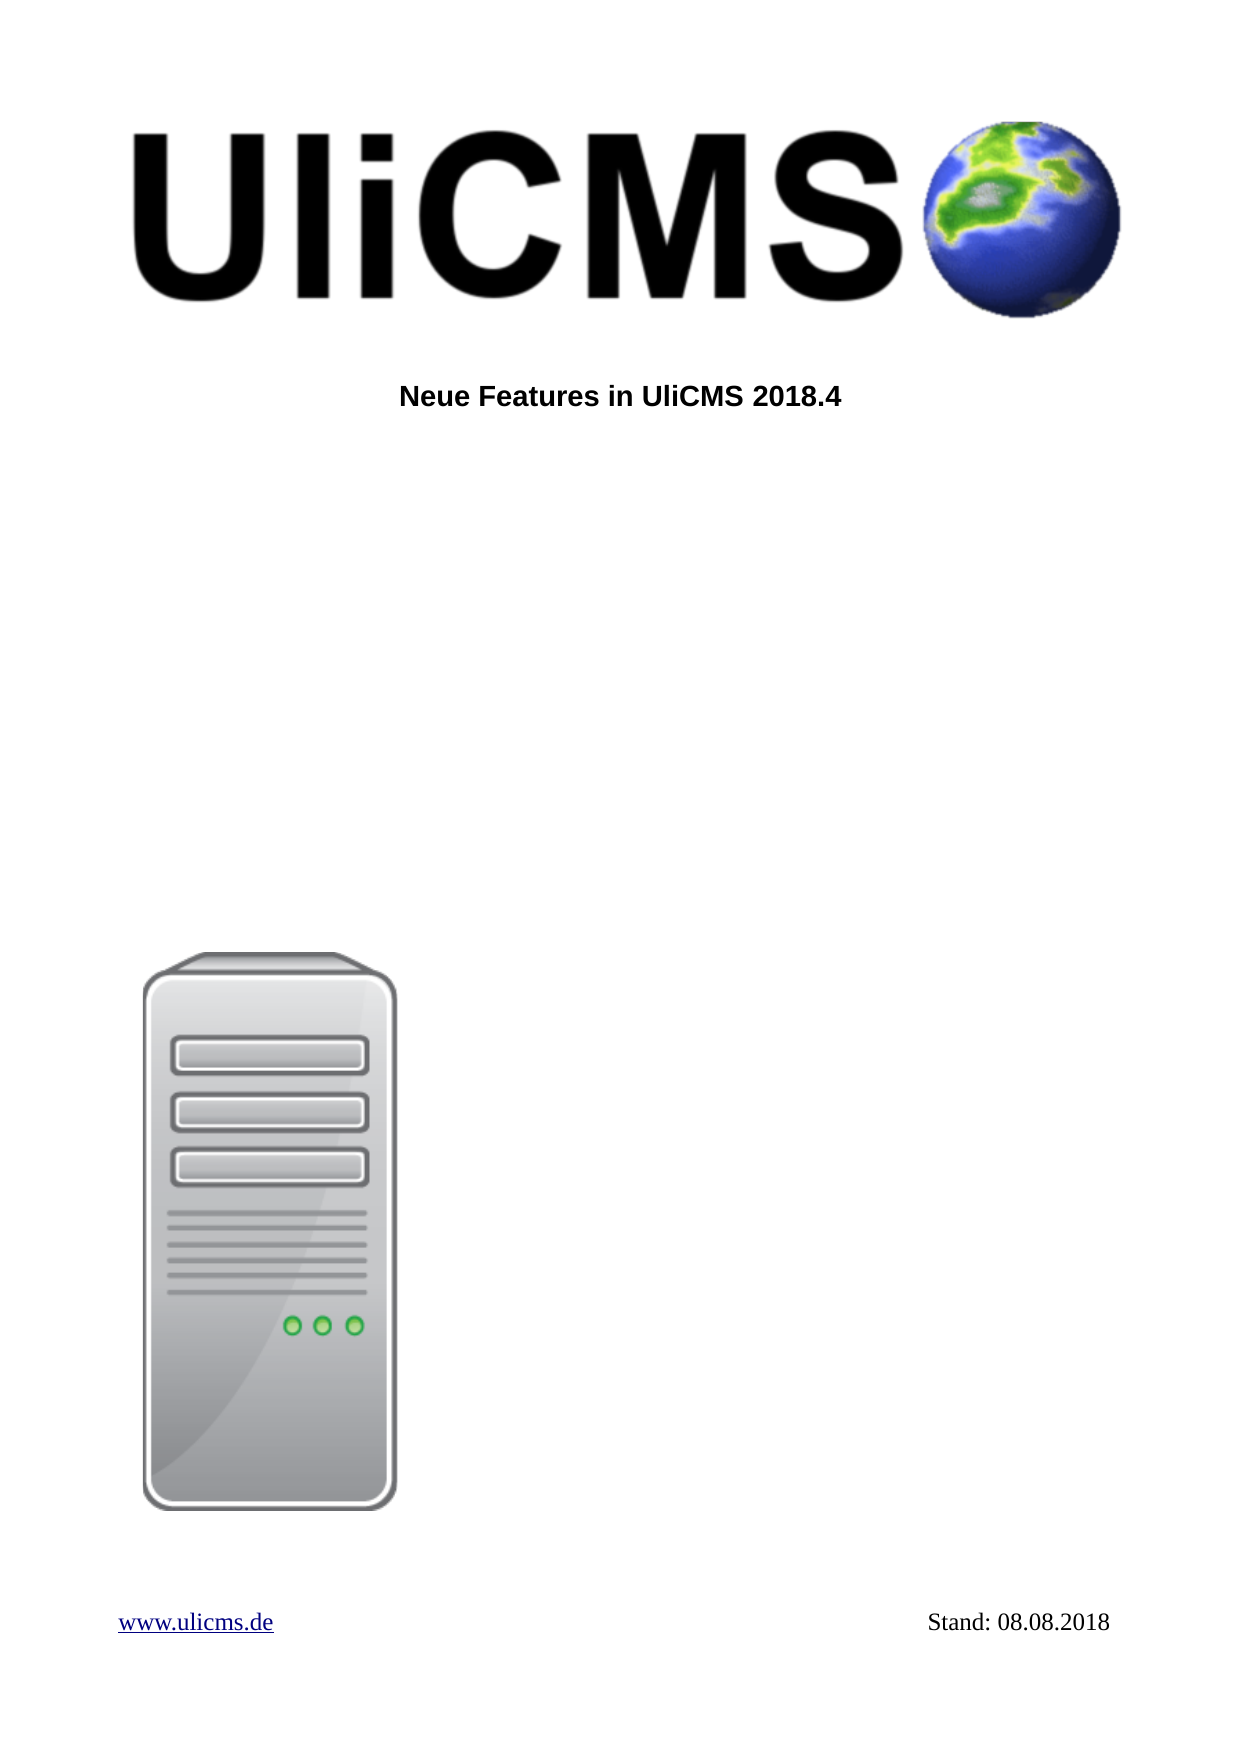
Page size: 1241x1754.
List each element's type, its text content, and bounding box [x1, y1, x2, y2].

picture [118, 118, 1123, 326]
subtitle Neue Features in UliCMS 2018.4 [118, 379, 1122, 412]
picture [142, 952, 398, 1511]
